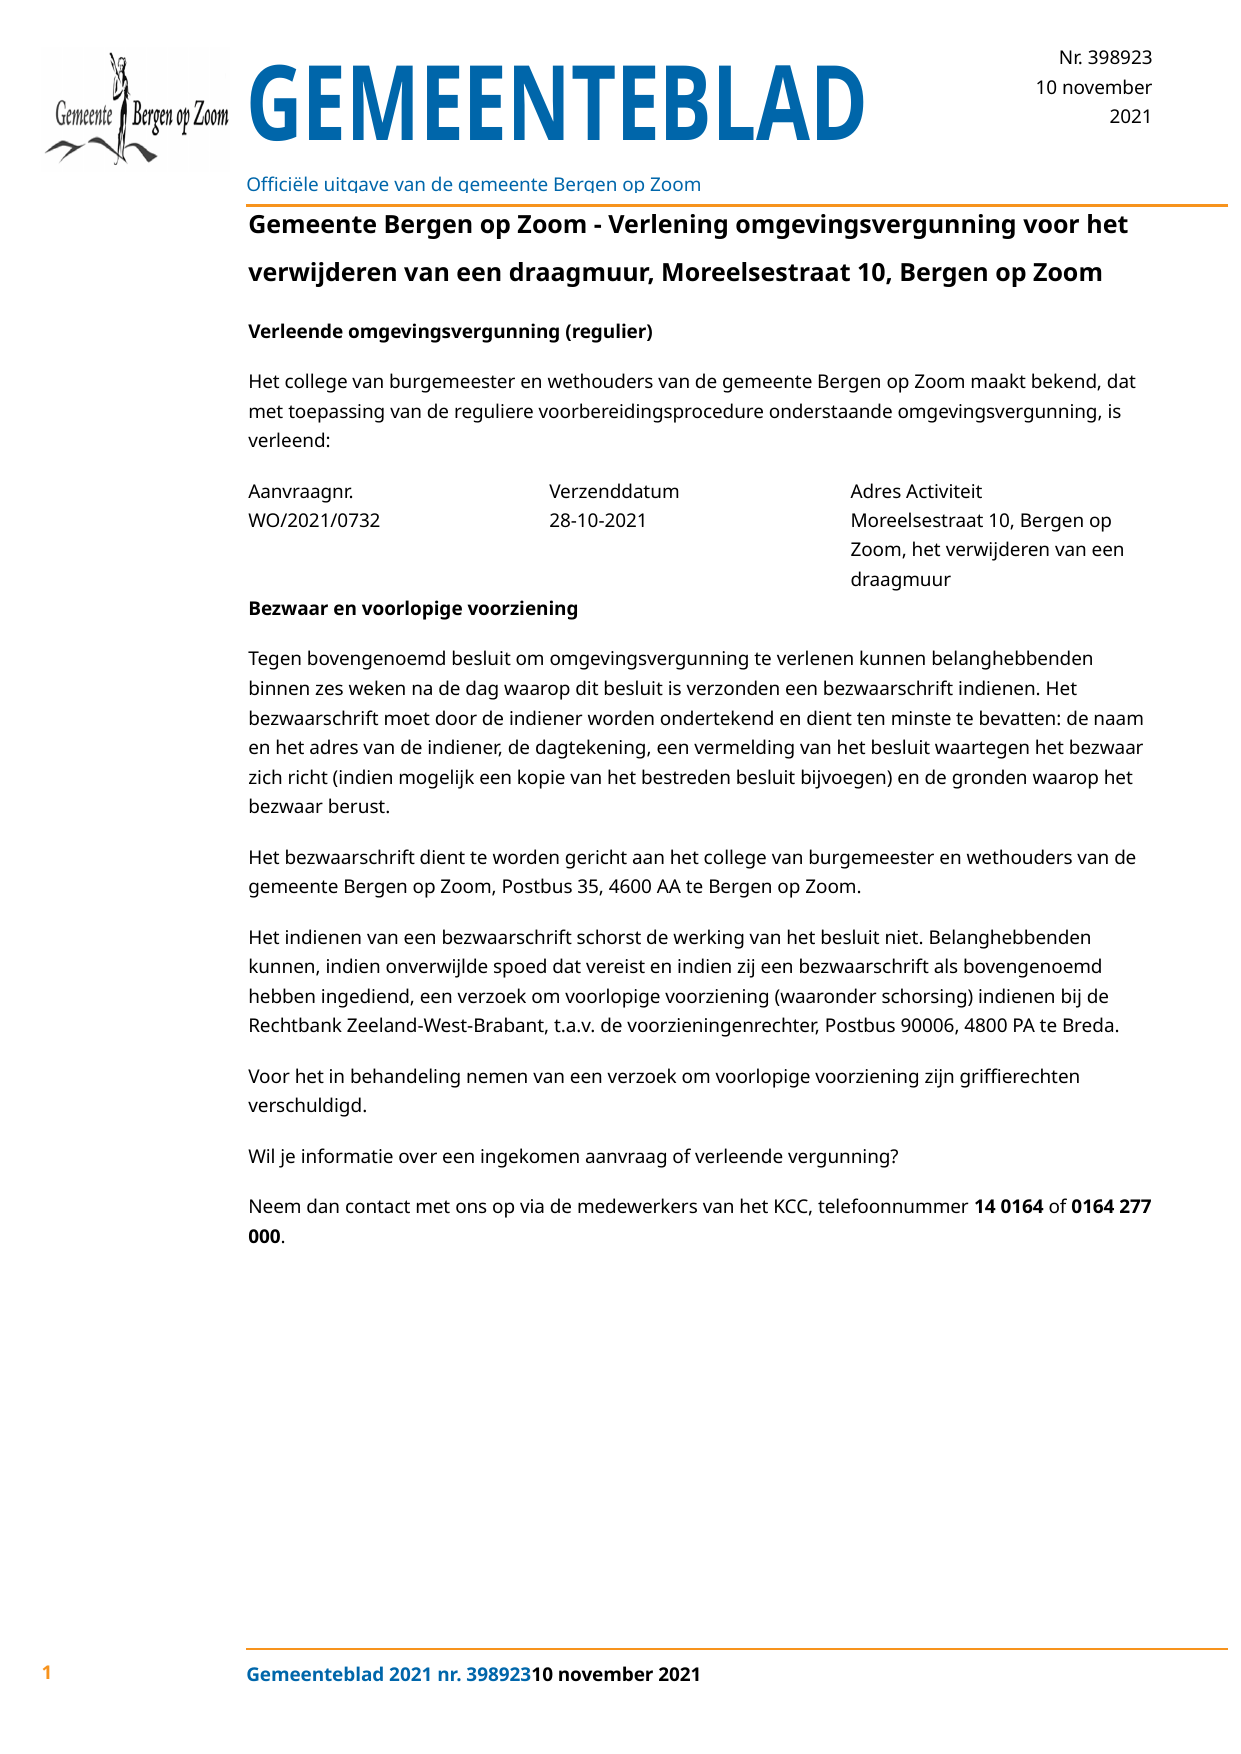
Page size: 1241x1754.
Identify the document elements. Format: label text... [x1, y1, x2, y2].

picture [41, 47, 231, 172]
text Het college van burgemeester en wethouders van de gemeente Bergen op Zoom maakt bekend, dat met toepassing van de reguliere voorbereidingsprocedure onderstaande omgevingsvergunning, is verleend: [248, 368, 1152, 453]
text Bezwaar en voorlopige voorziening [248, 595, 1152, 621]
text Gemeente Bergen op Zoom - Verlening omgevingsvergunning voor het verwijderen van een draagmuur, Moreelsestraat 10, Bergen op Zoom [248, 207, 1152, 288]
table_header Moreelsestraat 10, Bergen op Zoom, het verwijderen van een draagmuur [850, 507, 1152, 592]
table_header Verzenddatum [549, 478, 850, 504]
table_header Aanvraagnr. [248, 478, 549, 504]
text Wil je informatie over een ingekomen aanvraag of verleende vergunning? [248, 1143, 1152, 1169]
table_header WO/2021/0732 [248, 507, 549, 592]
text Neem dan contact met ons op via de medewerkers van het KCC, telefoonnummer 14 0164 of 0164 277 000. [248, 1193, 1152, 1249]
text Het bezwaarschrift dient te worden gericht aan het college van burgemeester en wethouders van de gemeente Bergen op Zoom, Postbus 35, 4600 AA te Bergen op Zoom. [248, 844, 1152, 899]
table_header 28-10-2021 [549, 507, 850, 592]
text Tegen bovengenoemd besluit om omgevingsvergunning te verlenen kunnen belanghebbenden binnen zes weken na de dag waarop dit besluit is verzonden een bezwaarschrift indienen. Het bezwaarschrift moet door de indiener worden ondertekend en dient ten minste te bevatten: de naam en het adres van de indiener, de dagtekening, een vermelding van het besluit waartegen het bezwaar zich richt (indien mogelijk een kopie van het bestreden besluit bijvoegen) en de gronden waarop het bezwaar berust. [248, 646, 1152, 819]
table_header Adres Activiteit [850, 478, 1152, 504]
text Verleende omgevingsvergunning (regulier) [248, 318, 1152, 344]
text Voor het in behandeling nemen van een verzoek om voorlopige voorziening zijn griffierechten verschuldigd. [248, 1063, 1152, 1118]
text Het indienen van een bezwaarschrift schorst de werking van het besluit niet. Belanghebbenden kunnen, indien onverwijlde spoed dat vereist en indien zij een bezwaarschrift als bovengenoemd hebben ingediend, een verzoek om voorlopige voorziening (waaronder schorsing) indienen bij de Rechtbank Zeeland-West-Brabant, t.a.v. de voorzieningenrechter, Postbus 90006, 4800 PA te Breda. [248, 924, 1152, 1038]
